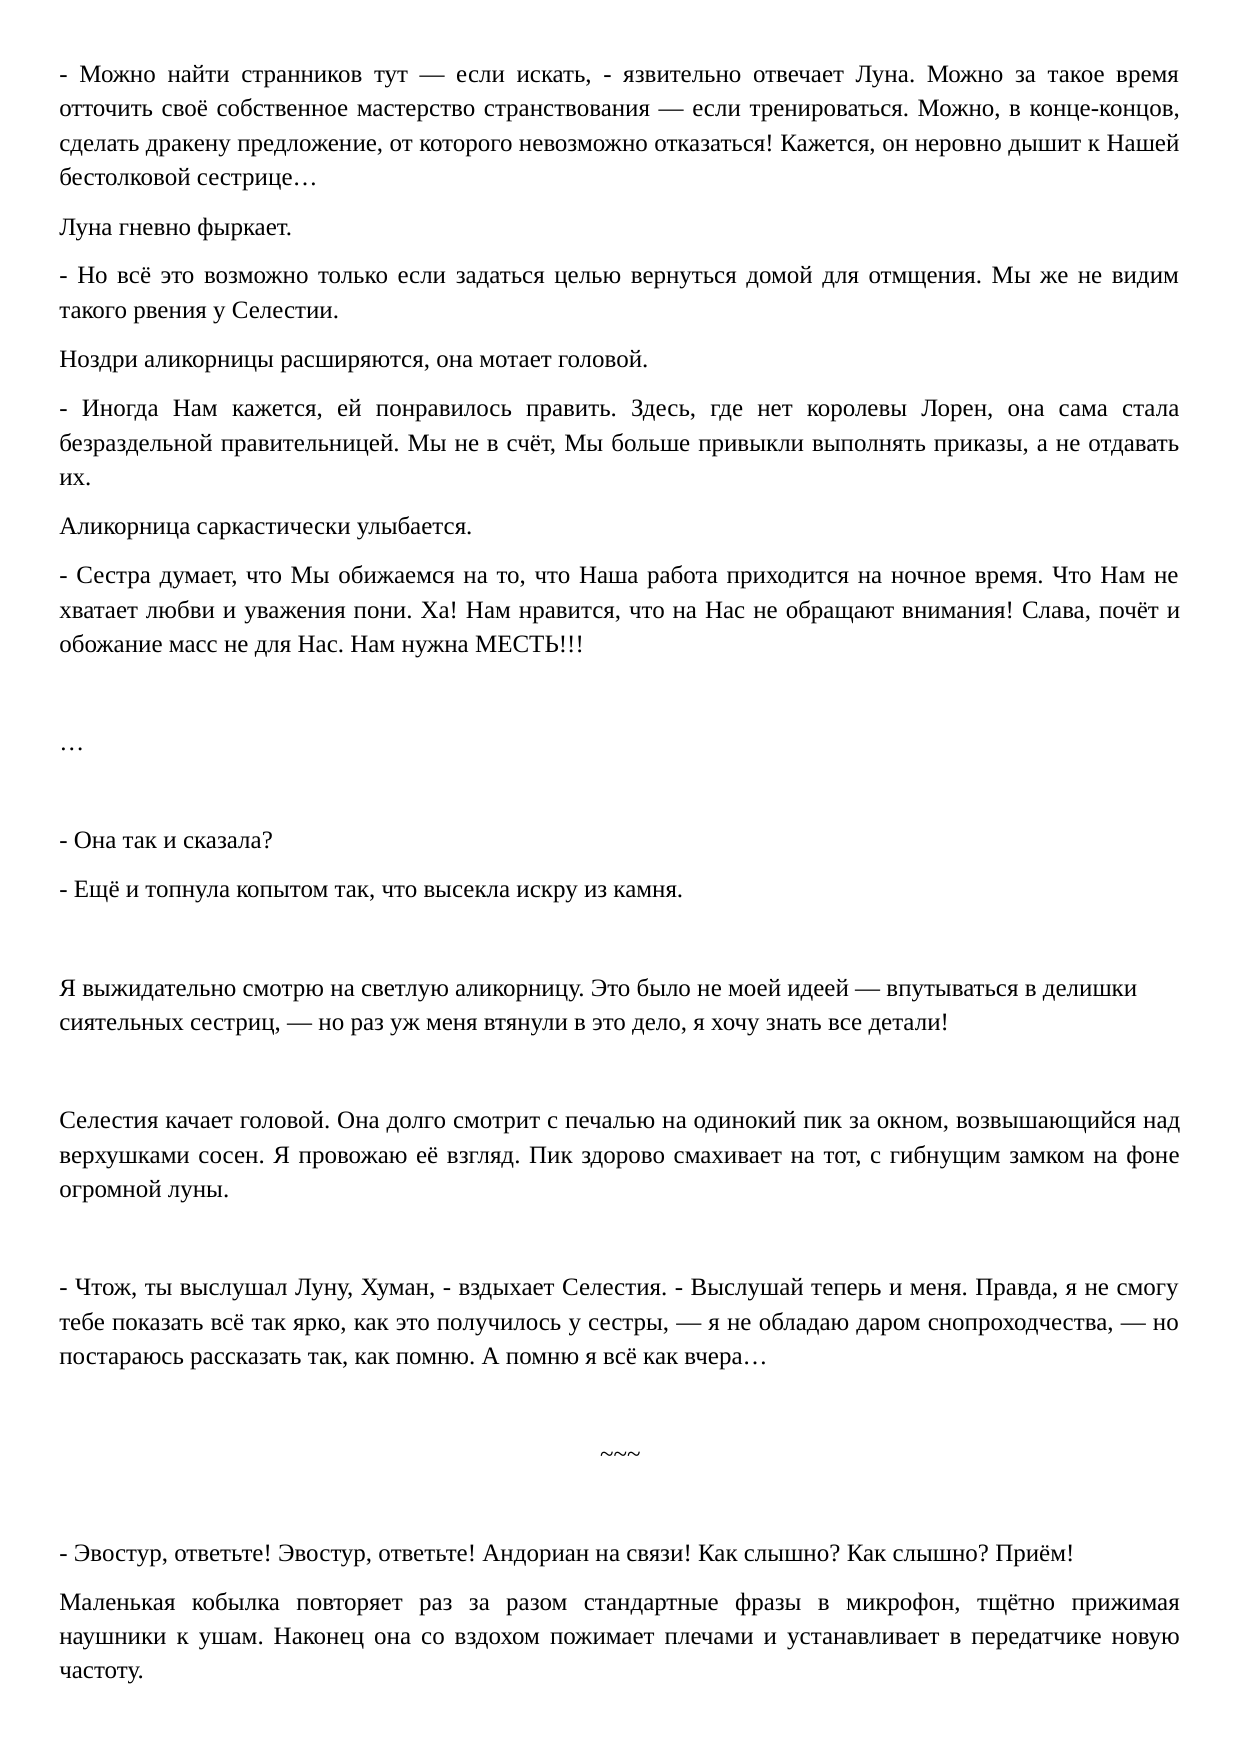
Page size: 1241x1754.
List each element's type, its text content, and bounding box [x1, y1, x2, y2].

text … [59, 727, 1181, 756]
text - Сестра думает, что Мы обижаемся на то, что Наша работа приходится на ночное время. Что Нам не хватает любви и уважения пони. Ха! Нам нравится, что на Нас не обращают внимания! Слава, почёт и обожание масс не для Нас. Нам нужна МЕСТЬ!!! [59, 560, 1181, 658]
text Луна гневно фыркает. [59, 212, 1181, 240]
text - Она так и сказала? [59, 826, 1181, 854]
text - Эвостур, ответьте! Эвостур, ответьте! Андориан на связи! Как слышно? Как слышно? Приём! [59, 1538, 1181, 1566]
text Я выжидательно смотрю на светлую аликорницу. Это было не моей идеей — впутываться в делишки сиятельных сестриц, — но раз уж меня втянули в это дело, я хочу знать все детали! [59, 973, 1181, 1036]
text Маленькая кобылка повторяет раз за разом стандартные фразы в микрофон, тщётно прижимая наушники к ушам. Наконец она со вздохом пожимает плечами и устанавливает в передатчике новую частоту. [59, 1587, 1181, 1684]
text - Ещё и топнула копытом так, что высекла искру из камня. [59, 874, 1181, 903]
text Ноздри аликорницы расширяются, она мотает головой. [59, 344, 1181, 373]
text ~~~ [59, 1439, 1181, 1468]
text Аликорница саркастически улыбается. [59, 511, 1181, 540]
text - Можно найти странников тут — если искать, - язвительно отвечает Луна. Можно за такое время отточить своё собственное мастерство странствования — если тренироваться. Можно, в конце-концов, сделать дракену предложение, от которого невозможно отказаться! Кажется, он неровно дышит к Нашей бестолковой сестрице… [59, 59, 1181, 191]
text - Но всё это возможно только если задаться целью вернуться домой для отмщения. Мы же не видим такого рвения у Селестии. [59, 261, 1181, 324]
text - Иногда Нам кажется, ей понравилось править. Здесь, где нет королевы Лорен, она сама стала безраздельной правительницей. Мы не в счёт, Мы больше привыкли выполнять приказы, а не отдавать их. [59, 393, 1181, 491]
text - Чтож, ты выслушал Луну, Хуман, - вздыхает Селестия. - Выслушай теперь и меня. Правда, я не смогу тебе показать всё так ярко, как это получилось у сестры, — я не обладаю даром снопроходчества, — но постараюсь рассказать так, как помню. А помню я всё как вчера… [59, 1272, 1181, 1370]
text Селестия качает головой. Она долго смотрит с печалью на одинокий пик за окном, возвышающийся над верхушками сосен. Я провожаю её взгляд. Пик здорово смахивает на тот, с гибнущим замком на фоне огромной луны. [59, 1105, 1181, 1203]
